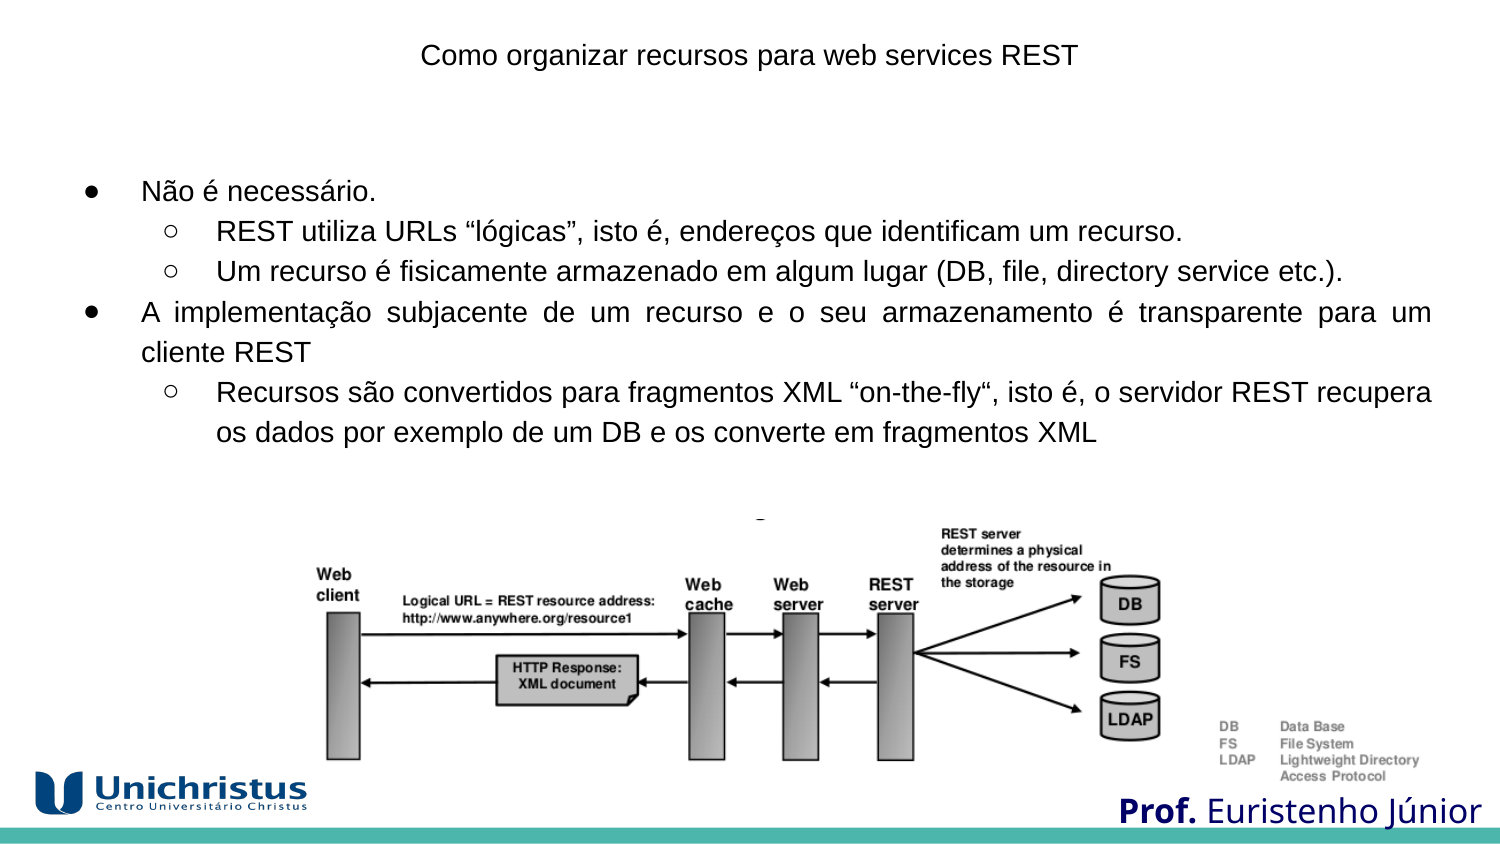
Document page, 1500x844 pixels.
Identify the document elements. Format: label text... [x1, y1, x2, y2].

title Como organizar recursos para web services REST [51, 20, 1449, 137]
picture [31, 519, 1435, 816]
text_box Prof. Euristenho Júnior [1103, 779, 1500, 835]
list Não é necessário. REST utiliza URLs “lógicas”, isto é, endereços que identificam um recurso. Um recurso é fisicamente armazenado em algum lugar (DB, file, directory service etc.). A implementação subjacente de um recurso e o seu armazenamento é transparente para um cliente REST Recursos são convertidos para fragmentos XML “on-the-fly“, isto é, o servidor REST recupera os dados por exemplo de um DB e os converte em fragmentos XML [51, 152, 1449, 750]
